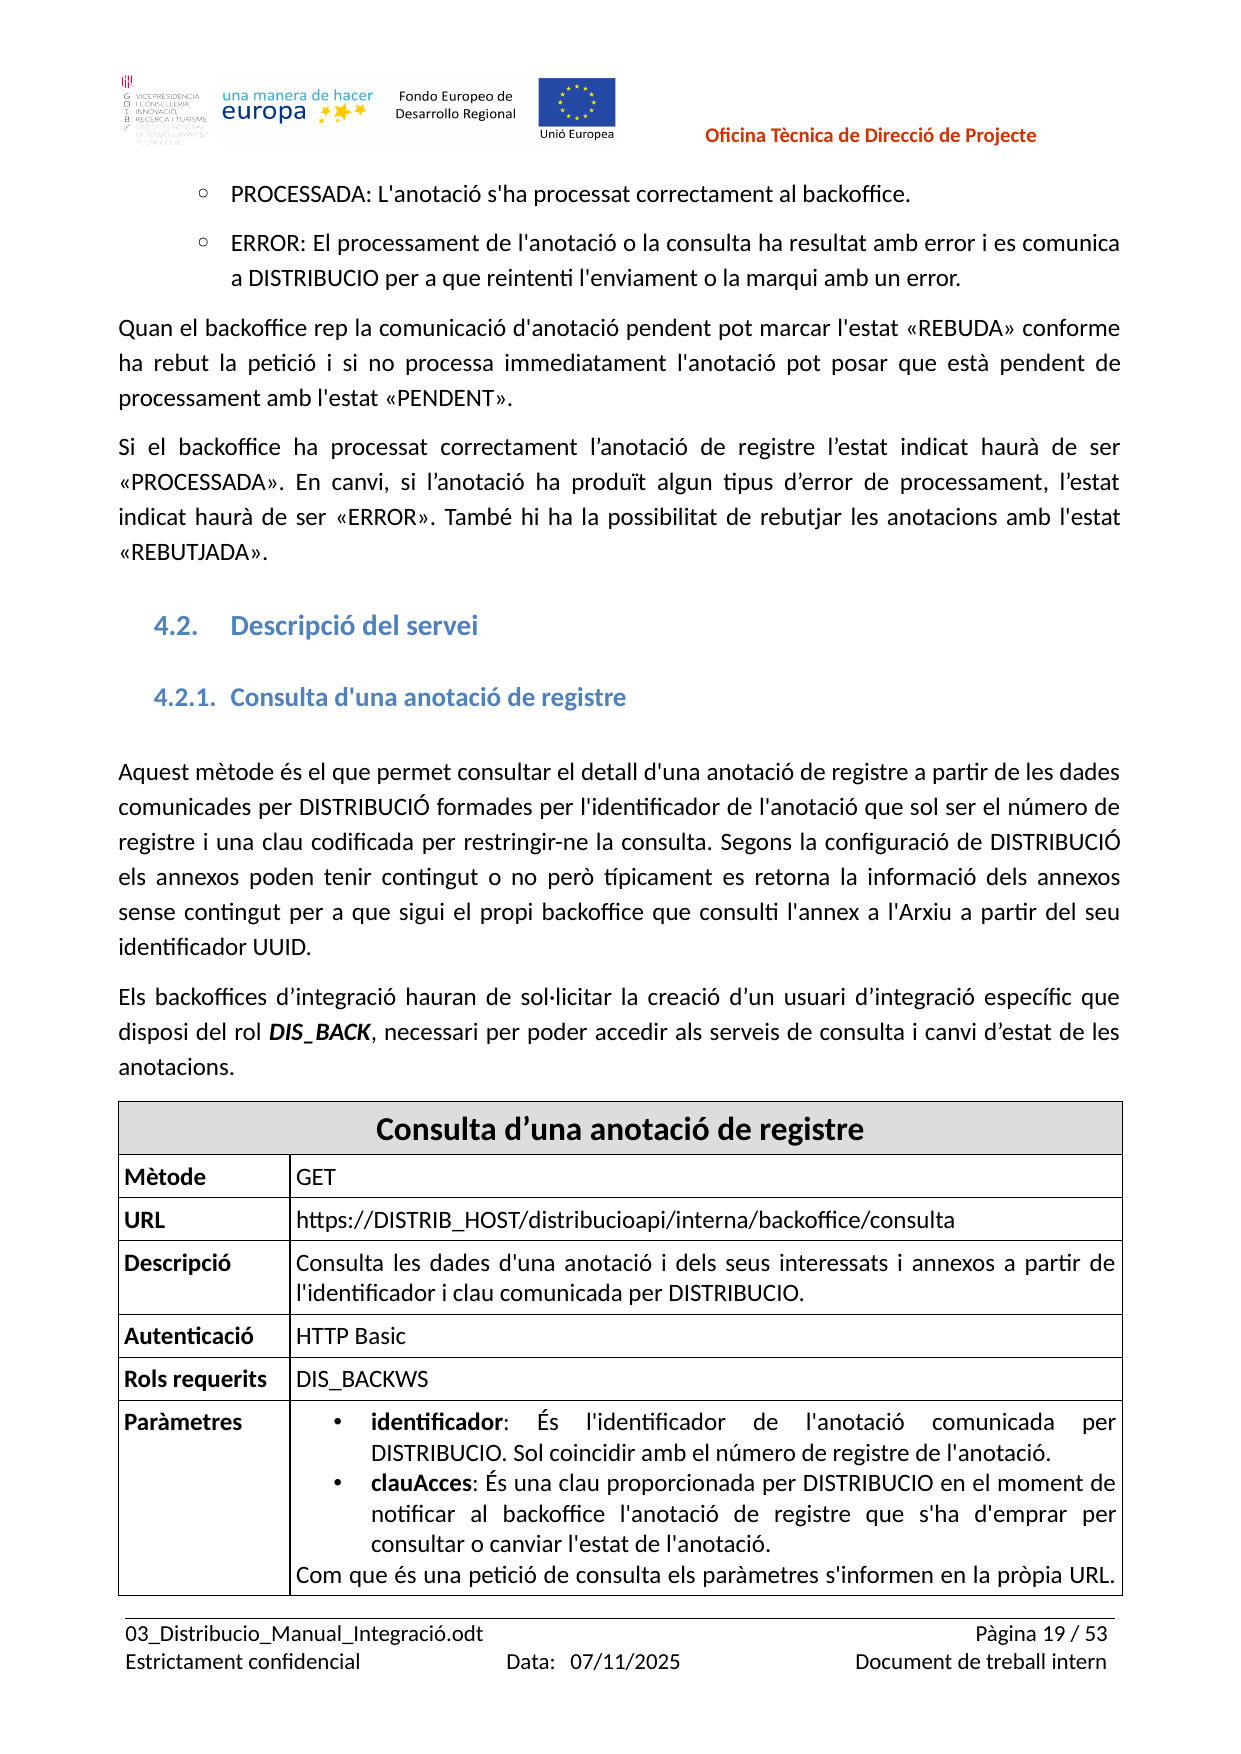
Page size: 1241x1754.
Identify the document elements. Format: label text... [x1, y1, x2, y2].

table_cell Paràmetres [119, 1401, 289, 1595]
table_cell Autenticació [119, 1315, 289, 1357]
table_header Consulta d’una anotació de registre [119, 1102, 1122, 1154]
list PROCESSADA: L'anotació s'ha processat correctament al backoffice. [193, 178, 1122, 208]
subtitle Consulta d'una anotació de registre [153, 681, 1122, 713]
table_cell Rols requerits [119, 1358, 289, 1399]
table_cell DIS_BACKWS [291, 1358, 1122, 1399]
table_cell URL [119, 1198, 289, 1240]
table_cell Descripció [119, 1241, 289, 1313]
table_cell GET [291, 1155, 1122, 1197]
picture [118, 73, 213, 147]
table_cell Consulta les dades d'una anotació i dels seus interessats i annexos a partir de l'identificador i clau comunicada per DISTRIBUCIO. [291, 1241, 1122, 1313]
subtitle Descripció del servei [153, 607, 1122, 642]
text Quan el backoffice rep la comunicació d'anotació pendent pot marcar l'estat «REBUDA» conforme ha rebut la petició i si no processa immediatament l'anotació pot posar que està pendent de processament amb l'estat «PENDENT». [118, 312, 1122, 412]
picture [219, 73, 621, 147]
text Aquest mètode és el que permet consultar el detall d'una anotació de registre a partir de les dades comunicades per DISTRIBUCIÓ formades per l'identificador de l'anotació que sol ser el número de registre i una clau codificada per restringir-ne la consulta. Segons la configuració de DISTRIBUCIÓ els annexos poden tenir contingut o no però típicament es retorna la informació dels annexos sense contingut per a que sigui el propi backoffice que consulti l'annex a l'Arxiu a partir del seu identificador UUID. [118, 757, 1122, 962]
text Si el backoffice ha processat correctament l’anotació de registre l’estat indicat haurà de ser «PROCESSADA». En canvi, si l’anotació ha produït algun tipus d’error de processament, l’estat indicat haurà de ser «ERROR». També hi ha la possibilitat de rebutjar les anotacions amb l'estat «REBUTJADA». [118, 431, 1122, 567]
table_cell HTTP Basic [291, 1315, 1122, 1357]
table_cell https://DISTRIB_HOST/distribucioapi/interna/backoffice/consulta [291, 1198, 1122, 1240]
table_cell identificador: És l'identificador de l'anotació comunicada per DISTRIBUCIO. Sol coincidir amb el número de registre de l'anotació. clauAcces: És una clau proporcionada per DISTRIBUCIO en el moment de notificar al backoffice l'anotació de registre que s'ha d'emprar per consultar o canviar l'estat de l'anotació. Com que és una petició de consulta els paràmetres s'informen en la pròpia URL. [291, 1401, 1122, 1595]
table_cell Mètode [119, 1155, 289, 1197]
list ERROR: El processament de l'anotació o la consulta ha resultat amb error i es comunica a DISTRIBUCIO per a que reintenti l'enviament o la marqui amb un error. [193, 227, 1122, 293]
text Els backoffices d’integració hauran de sol·licitar la creació d’un usuari d’integració específic que disposi del rol DIS_BACK, necessari per poder accedir als serveis de consulta i canvi d’estat de les anotacions. [118, 981, 1122, 1082]
